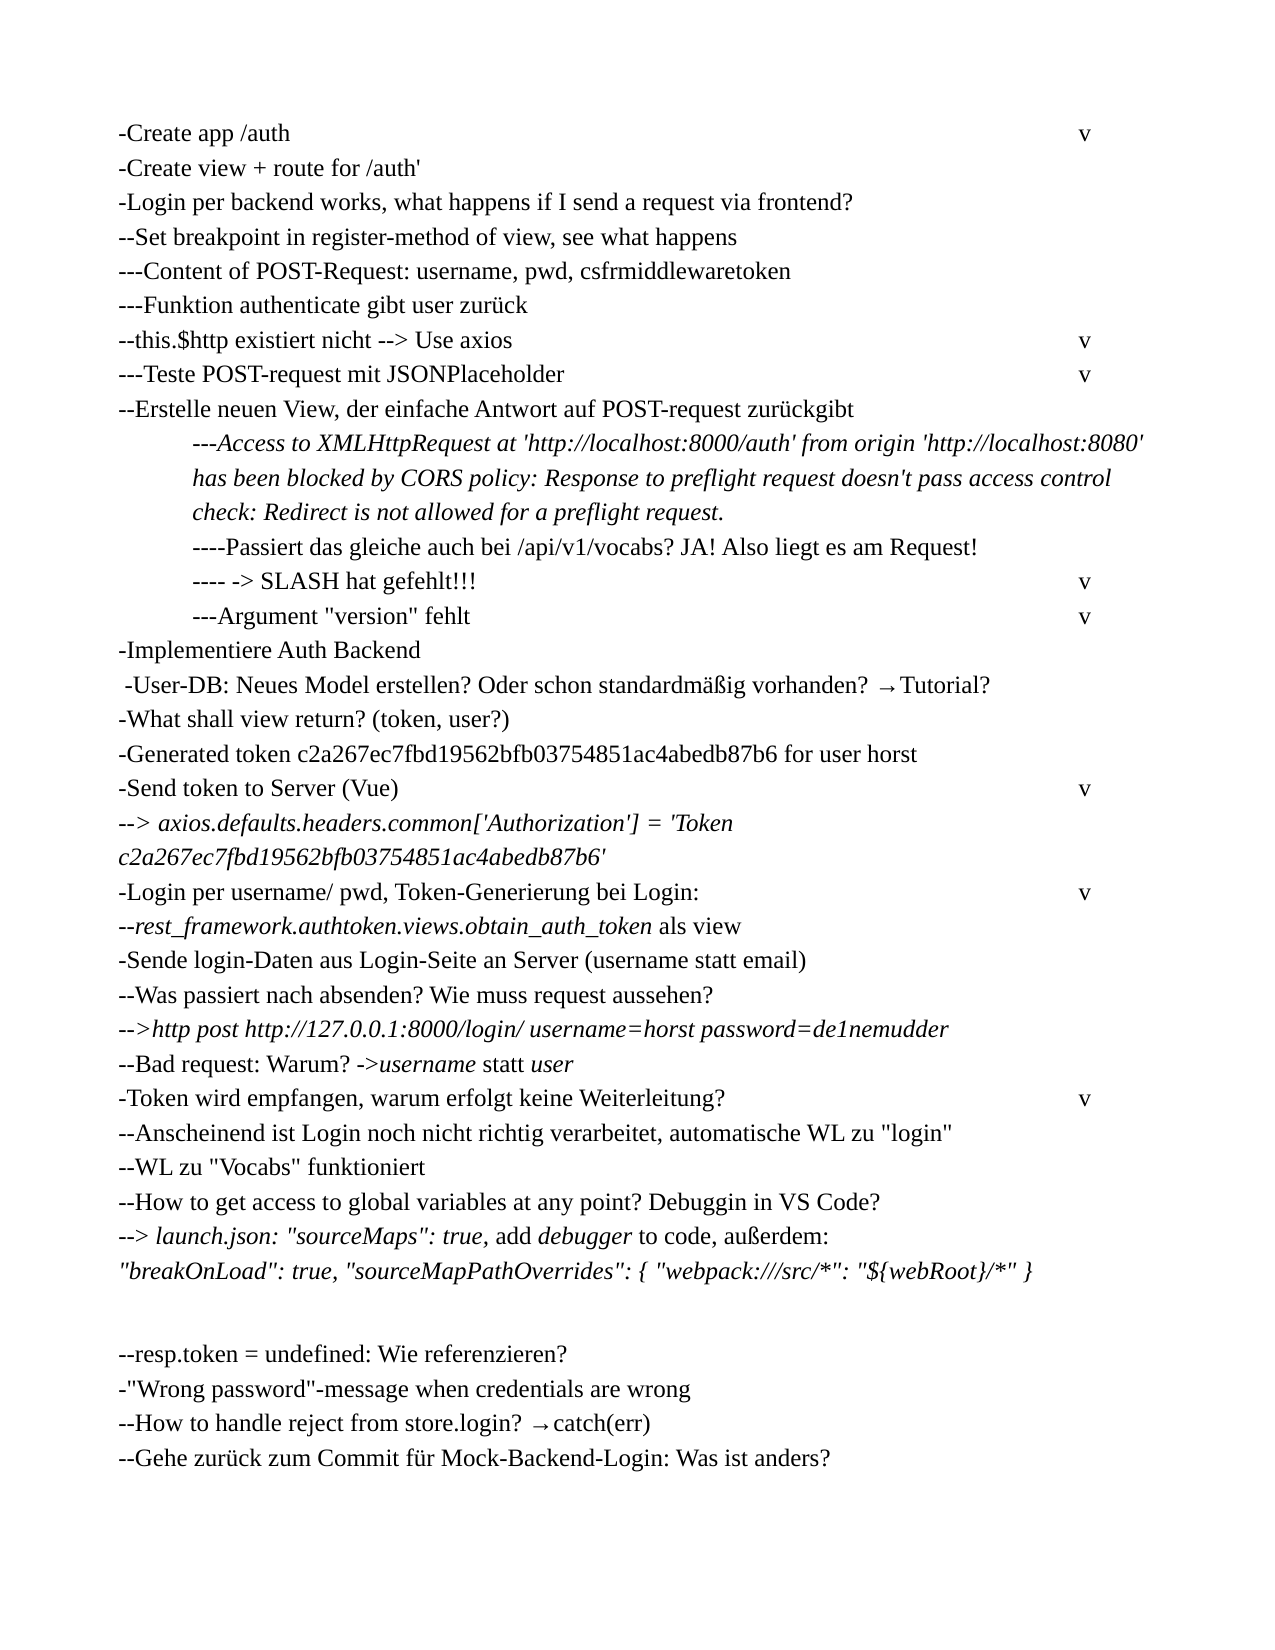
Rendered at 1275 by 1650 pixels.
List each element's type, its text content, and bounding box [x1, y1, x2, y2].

text -Create app /auth v -Create view + route for /auth' -Login per backend works, what happens if I send a request via frontend? --Set breakpoint in register-method of view, see what happens ---Content of POST-Request: username, pwd, csfrmiddlewaretoken ---Funktion authenticate gibt user zurück --this.$http existiert nicht --> Use axios v ---Teste POST-request mit JSONPlaceholder v --Erstelle neuen View, der einfache Antwort auf POST-request zurückgibt ---Access to XMLHttpRequest at 'http://localhost:8000/auth' from origin 'http://localhost:8080' has been blocked by CORS policy: Response to preflight request doesn't pass access control check: Redirect is not allowed for a preflight request. ----Passiert das gleiche auch bei /api/v1/vocabs? JA! Also liegt es am Request! ---- -> SLASH hat gefehlt!!! v ---Argument "version" fehlt v -Implementiere Auth Backend -User-DB: Neues Model erstellen? Oder schon standardmäßig vorhanden? →Tutorial? -What shall view return? (token, user?) -Generated token c2a267ec7fbd19562bfb03754851ac4abedb87b6 for user horst -Send token to Server (Vue) v --> axios.defaults.headers.common['Authorization'] = 'Token c2a267ec7fbd19562bfb03754851ac4abedb87b6' -Login per username/ pwd, Token-Generierung bei Login: v --rest_framework.authtoken.views.obtain_auth_token als view -Sende login-Daten aus Login-Seite an Server (username statt email) --Was passiert nach absenden? Wie muss request aussehen? -->http post http://127.0.0.1:8000/login/ username=horst password=de1nemudder --Bad request: Warum? ->username statt user -Token wird empfangen, warum erfolgt keine Weiterleitung? v --Anscheinend ist Login noch nicht richtig verarbeitet, automatische WL zu "login" --WL zu "Vocabs" funktioniert --How to get access to global variables at any point? Debuggin in VS Code? --> launch.json: "sourceMaps": true, add debugger to code, außerdem: "breakOnLoad": true, "sourceMapPathOverrides": { "webpack:///src/*": "${webRoot}/*" } [118, 118, 1157, 1285]
text --resp.token = undefined: Wie referenzieren? -"Wrong password"-message when credentials are wrong --How to handle reject from store.login? →catch(err) --Gehe zurück zum Commit für Mock-Backend-Login: Was ist anders? [118, 1305, 1157, 1472]
